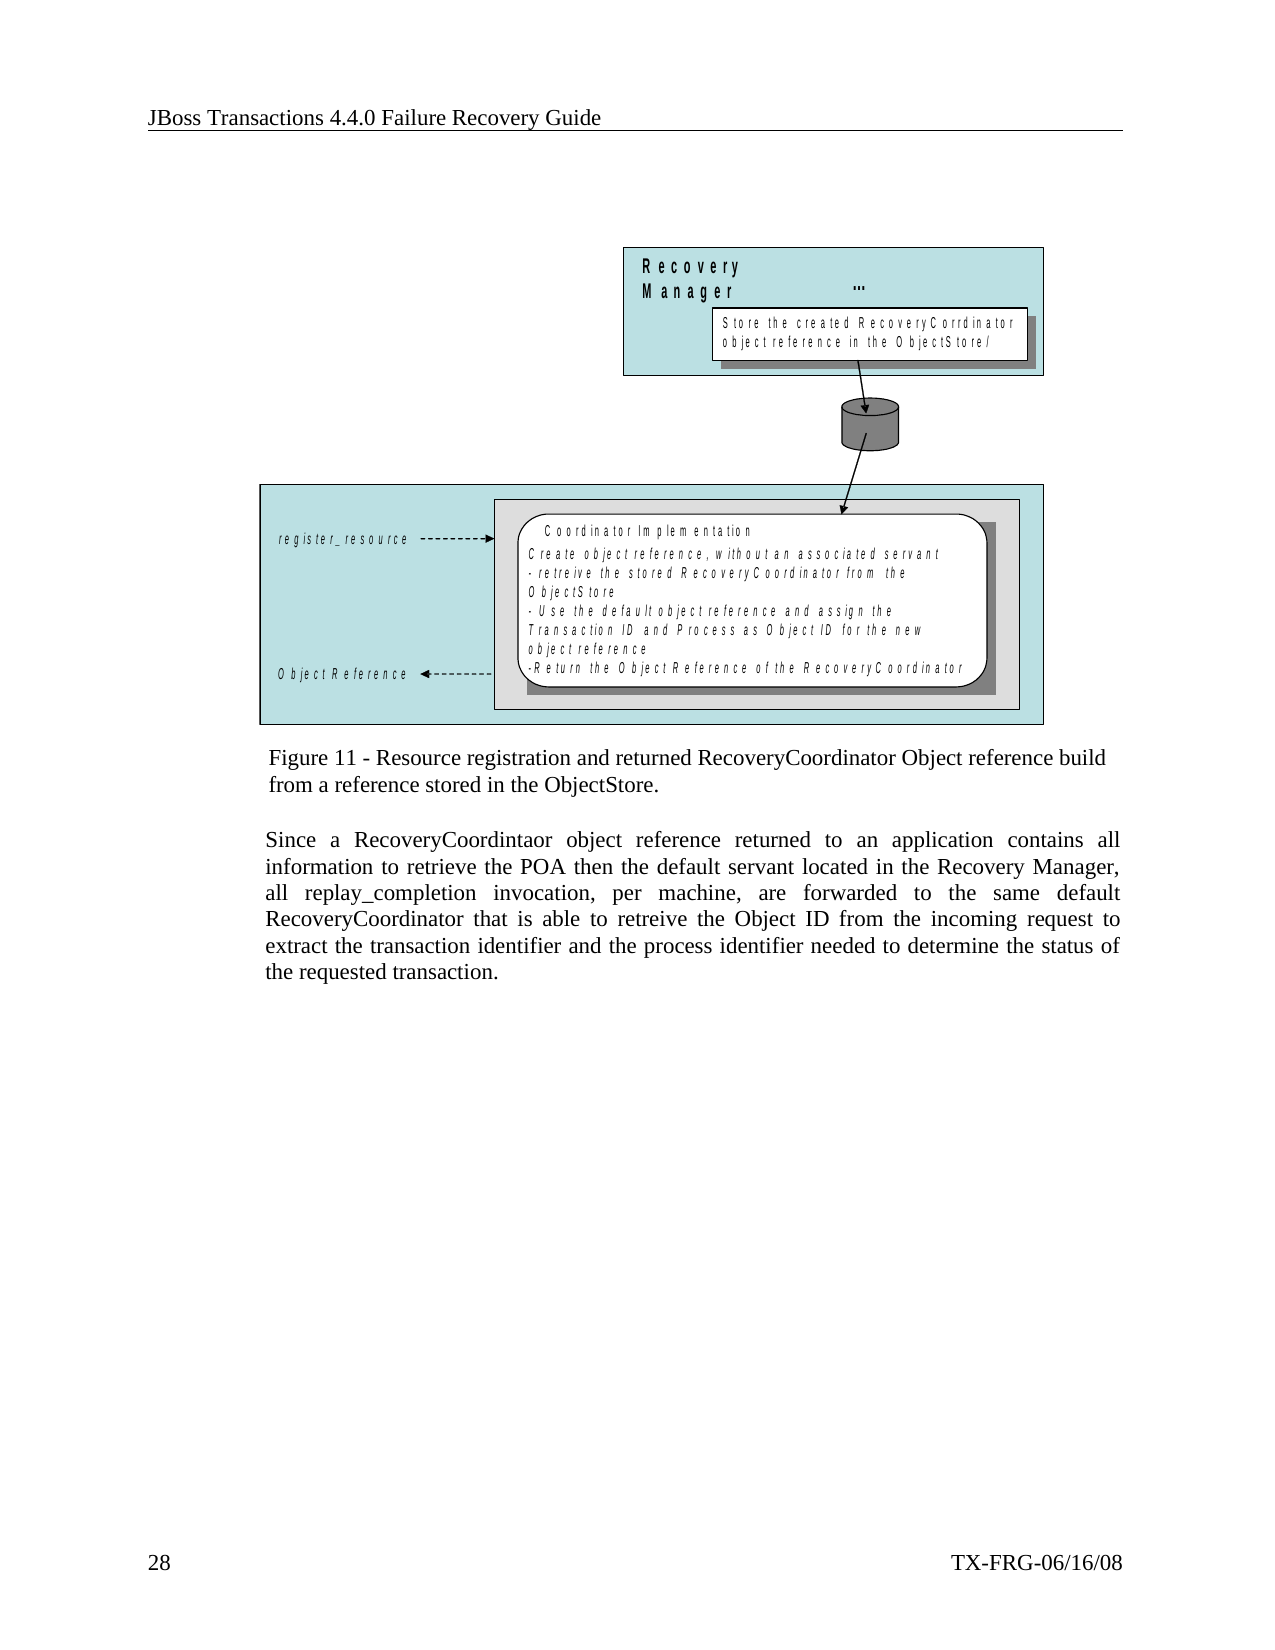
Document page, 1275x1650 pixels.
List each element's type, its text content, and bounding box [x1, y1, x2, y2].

text Since a RecoveryCoordintaor object reference returned to an application contains all information to retrieve the POA then the default servant located in the Recovery Manager, all replay_completion invocation, per machine, are forwarded to the same default RecoveryCoordinator that is able to retreive the Object ID from the incoming request to extract the transaction identifier and the process identifier needed to determine the status of the requested transaction. [265, 826, 1122, 984]
text Figure 11 - Resource registration and returned RecoveryCoordinator Object reference build from a reference stored in the ObjectStore. [268, 744, 1122, 797]
